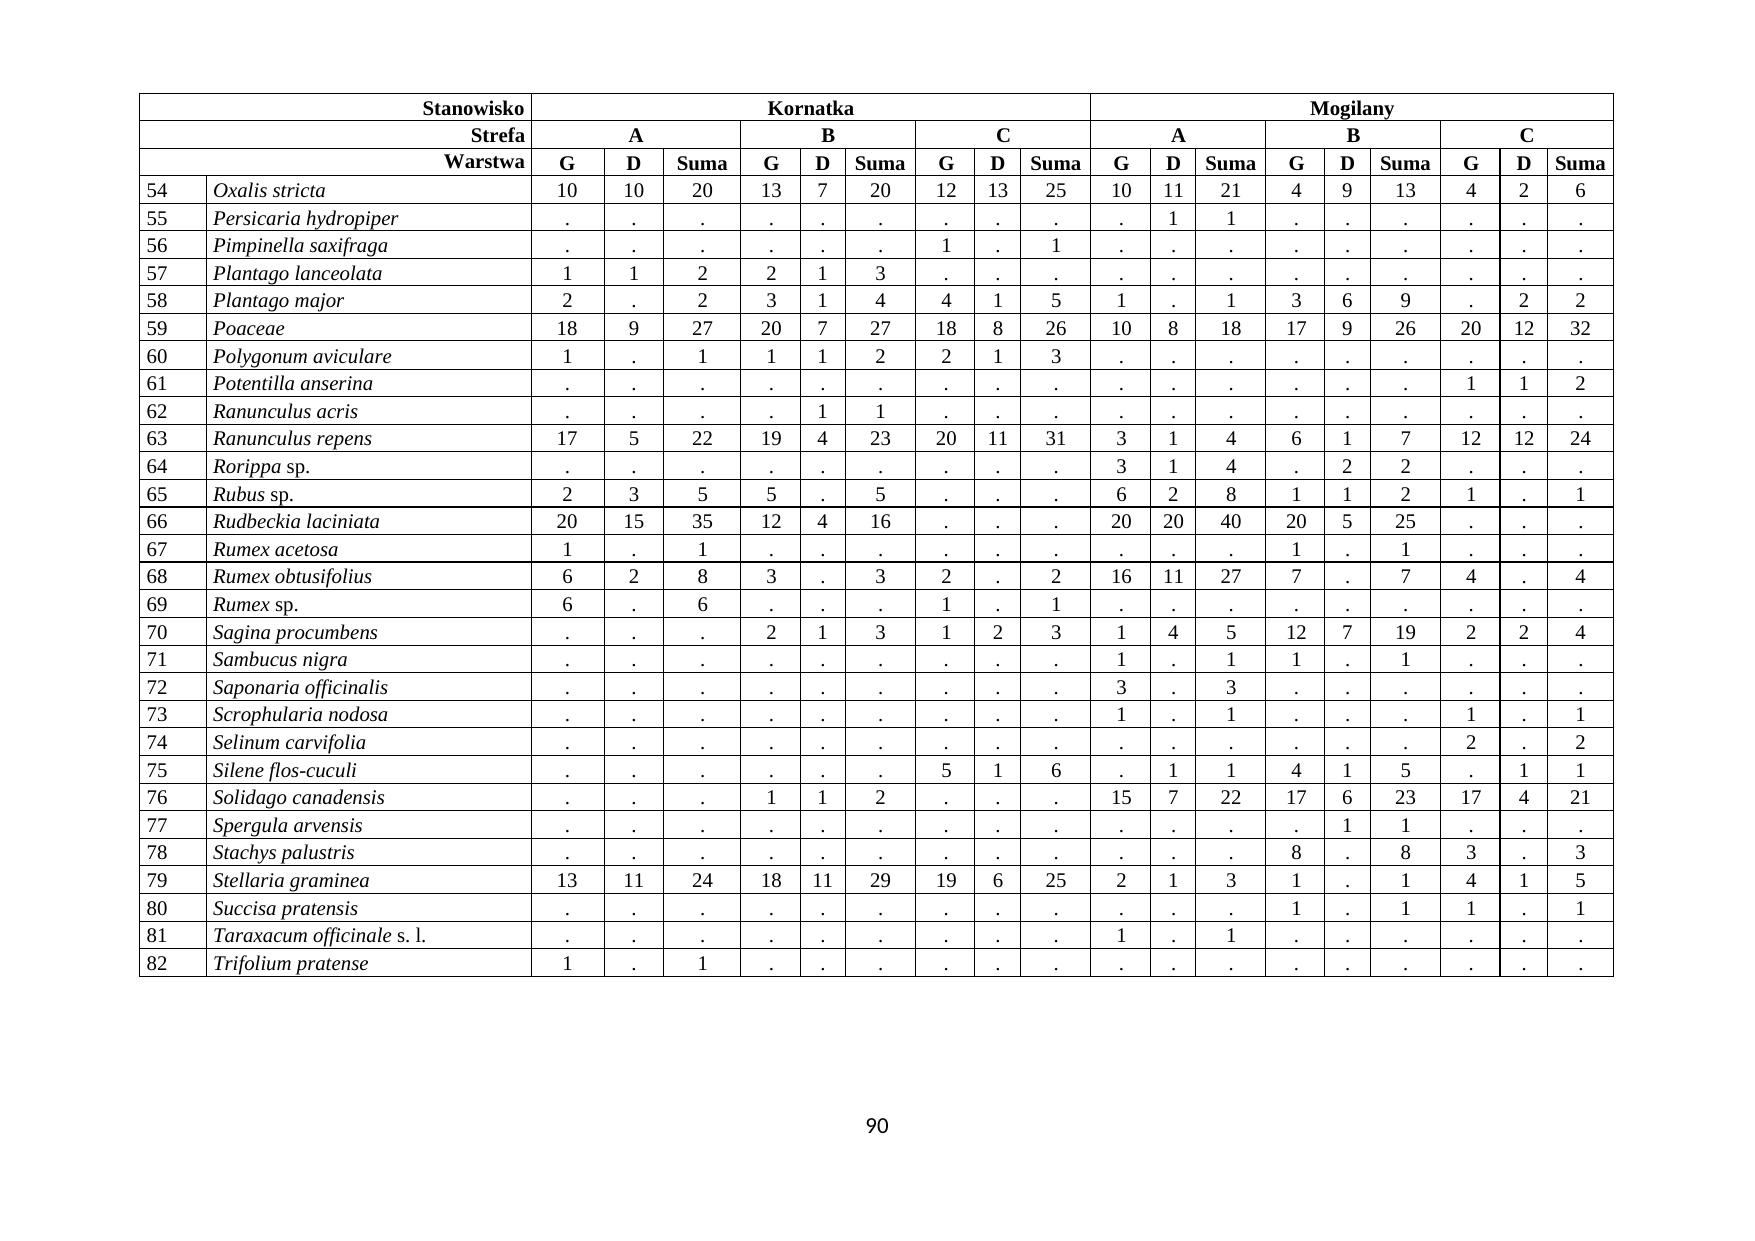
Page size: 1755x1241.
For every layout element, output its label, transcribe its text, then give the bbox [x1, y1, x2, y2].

table_cell . [801, 728, 845, 755]
table_cell . [975, 728, 1020, 755]
table_cell 2 [664, 286, 740, 313]
table_cell . [605, 949, 663, 976]
table_cell 8 [1196, 480, 1265, 506]
table_cell 9 [1325, 314, 1370, 340]
table_cell 69 [140, 590, 206, 617]
table_cell 20 [846, 176, 915, 202]
table_cell 8 [664, 563, 740, 589]
table_cell 29 [846, 866, 915, 893]
table_cell . [975, 673, 1020, 699]
table_cell . [1441, 673, 1499, 699]
table_cell 1 [916, 618, 974, 644]
table_cell 20 [532, 508, 604, 534]
table_cell . [741, 673, 800, 699]
table_cell . [664, 370, 740, 396]
table_cell . [1325, 701, 1370, 727]
table_cell 1 [916, 231, 974, 258]
table_cell 5 [741, 480, 800, 506]
table_cell . [801, 452, 845, 478]
table_cell . [1325, 259, 1370, 285]
table_cell 6 [1021, 756, 1090, 782]
table_cell . [1441, 756, 1499, 782]
table_cell 1 [741, 341, 800, 368]
table_cell 1 [1371, 866, 1440, 893]
table_cell 12 [916, 176, 974, 202]
table_cell . [1548, 590, 1613, 617]
table_cell 15 [1091, 784, 1150, 810]
table_cell 27 [1196, 563, 1265, 589]
table_cell 5 [916, 756, 974, 782]
table_cell 13 [741, 176, 800, 202]
table_cell . [741, 811, 800, 837]
table_cell . [801, 370, 845, 396]
table_cell 1 [1441, 370, 1499, 396]
table_cell 5 [1371, 756, 1440, 782]
table_cell . [801, 535, 845, 561]
table_cell 8 [1266, 839, 1324, 865]
table_cell 17 [1441, 784, 1499, 810]
table_cell . [1501, 563, 1547, 589]
table_cell . [664, 646, 740, 672]
table_cell . [664, 673, 740, 699]
table_cell . [1151, 231, 1195, 258]
table_cell 57 [140, 259, 206, 285]
table_cell 56 [140, 231, 206, 258]
table_cell 67 [140, 535, 206, 561]
table_cell 80 [140, 894, 206, 921]
table_cell 6 [664, 590, 740, 617]
table_cell . [1325, 535, 1370, 561]
table_cell . [532, 673, 604, 699]
table_cell 6 [1266, 425, 1324, 451]
table_cell 1 [1151, 425, 1195, 451]
table_cell 73 [140, 701, 206, 727]
table_cell 9 [605, 314, 663, 340]
table_cell . [1151, 646, 1195, 672]
table_cell . [1501, 341, 1547, 368]
table_cell . [1325, 894, 1370, 921]
table_cell . [916, 728, 974, 755]
table_cell 65 [140, 480, 206, 506]
table_cell 5 [664, 480, 740, 506]
table_cell . [801, 894, 845, 921]
table_cell . [1151, 397, 1195, 423]
table_cell . [741, 370, 800, 396]
table_cell . [1151, 728, 1195, 755]
table_cell . [741, 756, 800, 782]
table_cell . [1266, 341, 1324, 368]
table_cell 2 [532, 480, 604, 506]
table_cell 81 [140, 922, 206, 948]
table_cell . [1441, 452, 1499, 478]
table_cell 3 [1091, 673, 1150, 699]
table_cell 2 [1371, 480, 1440, 506]
table_cell . [664, 397, 740, 423]
table_cell 1 [1501, 866, 1547, 893]
table_cell 16 [846, 508, 915, 534]
table_cell 1 [1371, 811, 1440, 837]
table_cell 1 [664, 535, 740, 561]
table_cell . [1441, 286, 1499, 313]
table_cell . [1325, 231, 1370, 258]
table_cell 27 [664, 314, 740, 340]
table_cell 25 [1371, 508, 1440, 534]
table_cell . [975, 590, 1020, 617]
table_cell . [532, 646, 604, 672]
table_cell Sagina procumbens [207, 618, 531, 644]
table_cell . [1091, 811, 1150, 837]
table_cell . [532, 756, 604, 782]
table_cell Selinum carvifolia [207, 728, 531, 755]
table_cell 3 [605, 480, 663, 506]
table_cell 2 [1325, 452, 1370, 478]
table_cell . [1501, 452, 1547, 478]
table_cell . [1325, 949, 1370, 976]
table_cell . [916, 784, 974, 810]
table_cell 1 [532, 535, 604, 561]
table_cell 3 [1021, 341, 1090, 368]
table_cell 1 [1548, 894, 1613, 921]
table_cell 11 [801, 866, 845, 893]
table_cell . [1196, 894, 1265, 921]
table_cell 59 [140, 314, 206, 340]
table_cell . [916, 839, 974, 865]
table_cell 18 [1196, 314, 1265, 340]
table_cell . [1371, 341, 1440, 368]
table_cell 26 [1371, 314, 1440, 340]
table_cell Stachys palustris [207, 839, 531, 865]
table_cell 1 [975, 341, 1020, 368]
table_cell . [846, 231, 915, 258]
table_cell 19 [741, 425, 800, 451]
table_cell 21 [1196, 176, 1265, 202]
table_cell C [916, 121, 1090, 147]
table_cell 2 [741, 259, 800, 285]
table_cell 71 [140, 646, 206, 672]
table_cell 10 [532, 176, 604, 202]
table_cell . [605, 839, 663, 865]
table_cell . [916, 452, 974, 478]
table_cell 1 [741, 784, 800, 810]
table_cell Plantago major [207, 286, 531, 313]
table_cell 17 [1266, 314, 1324, 340]
table_cell . [741, 397, 800, 423]
table_cell 1 [1441, 480, 1499, 506]
table_cell . [1325, 728, 1370, 755]
table_cell . [605, 370, 663, 396]
table_cell 1 [1151, 204, 1195, 230]
table_cell 3 [1196, 866, 1265, 893]
table_cell . [1325, 646, 1370, 672]
table_cell 3 [741, 563, 800, 589]
table_cell . [741, 646, 800, 672]
table_cell . [1021, 259, 1090, 285]
table_cell Rumex obtusifolius [207, 563, 531, 589]
table_cell . [1266, 673, 1324, 699]
table_cell . [605, 341, 663, 368]
table_cell 5 [1196, 618, 1265, 644]
table_cell 7 [1151, 784, 1195, 810]
table_cell 10 [1091, 314, 1150, 340]
table_cell 64 [140, 452, 206, 478]
table_cell 1 [1091, 646, 1150, 672]
table_cell . [1501, 590, 1547, 617]
table_cell 2 [532, 286, 604, 313]
table_cell 1 [1548, 756, 1613, 782]
table_cell . [605, 728, 663, 755]
table_cell . [846, 204, 915, 230]
table_cell Trifolium pratense [207, 949, 531, 976]
table_cell . [1151, 370, 1195, 396]
table_cell 2 [1501, 176, 1547, 202]
table_cell . [916, 646, 974, 672]
table_cell . [1021, 452, 1090, 478]
table_cell . [975, 370, 1020, 396]
table_cell 5 [1325, 508, 1370, 534]
table_cell . [1266, 397, 1324, 423]
table_cell . [664, 811, 740, 837]
table_cell . [1548, 922, 1613, 948]
table_cell . [975, 922, 1020, 948]
table_cell 1 [664, 949, 740, 976]
table_cell 1 [801, 397, 845, 423]
table_cell 7 [801, 176, 845, 202]
table_cell . [664, 784, 740, 810]
table_cell 3 [1266, 286, 1324, 313]
table_cell 25 [1021, 176, 1090, 202]
table_cell 13 [975, 176, 1020, 202]
table_cell 9 [1371, 286, 1440, 313]
table_cell . [1021, 701, 1090, 727]
table_cell Spergula arvensis [207, 811, 531, 837]
table_cell 2 [975, 618, 1020, 644]
table_cell Rumex acetosa [207, 535, 531, 561]
table_cell 13 [532, 866, 604, 893]
table_cell 1 [1021, 590, 1090, 617]
table_cell 11 [975, 425, 1020, 451]
table_cell . [1441, 231, 1499, 258]
table_cell 2 [1151, 480, 1195, 506]
table_cell 3 [1196, 673, 1265, 699]
table_cell . [1371, 701, 1440, 727]
table_cell 2 [1441, 728, 1499, 755]
table_cell . [605, 618, 663, 644]
table_cell 1 [532, 341, 604, 368]
table_cell Taraxacum officinale s. l. [207, 922, 531, 948]
table_cell 3 [846, 618, 915, 644]
table_cell D [1325, 149, 1370, 175]
table_cell . [741, 894, 800, 921]
table_cell . [1266, 370, 1324, 396]
table_cell . [1441, 204, 1499, 230]
table_cell 8 [1151, 314, 1195, 340]
table_cell . [846, 839, 915, 865]
table_cell . [1501, 922, 1547, 948]
table_cell G [1091, 149, 1150, 175]
table_cell . [1021, 535, 1090, 561]
table_cell . [1441, 646, 1499, 672]
table_cell 1 [1266, 535, 1324, 561]
table_cell . [664, 231, 740, 258]
table_cell G [741, 149, 800, 175]
table_cell . [1196, 535, 1265, 561]
table_cell 1 [1196, 756, 1265, 782]
table_cell . [1325, 341, 1370, 368]
table_cell . [532, 922, 604, 948]
table_cell . [916, 204, 974, 230]
table_cell . [1266, 701, 1324, 727]
table_cell . [605, 646, 663, 672]
table_cell . [801, 646, 845, 672]
table_cell 4 [1196, 425, 1265, 451]
table_cell . [846, 701, 915, 727]
table_cell . [1021, 949, 1090, 976]
table_cell . [605, 231, 663, 258]
table_cell . [846, 370, 915, 396]
table_cell . [1021, 646, 1090, 672]
table_cell . [1501, 535, 1547, 561]
table_cell 20 [1091, 508, 1150, 534]
table_cell 1 [846, 397, 915, 423]
table_cell . [1151, 811, 1195, 837]
table_cell . [1196, 231, 1265, 258]
table_cell . [605, 701, 663, 727]
table_cell . [1196, 728, 1265, 755]
table_cell 4 [1441, 563, 1499, 589]
table_cell 82 [140, 949, 206, 976]
table_cell . [741, 452, 800, 478]
table_cell . [846, 452, 915, 478]
table_cell A [1091, 121, 1265, 147]
table_cell . [975, 480, 1020, 506]
table_cell 74 [140, 728, 206, 755]
table_cell . [1151, 341, 1195, 368]
table_cell 15 [605, 508, 663, 534]
table_cell 62 [140, 397, 206, 423]
table_cell . [801, 673, 845, 699]
table_cell 1 [1371, 535, 1440, 561]
table_cell Suma [1196, 149, 1265, 175]
table_cell 18 [532, 314, 604, 340]
table_cell . [801, 756, 845, 782]
table_cell 1 [1091, 286, 1150, 313]
table_cell 1 [1371, 646, 1440, 672]
table_cell . [846, 922, 915, 948]
table_cell . [1325, 922, 1370, 948]
table_cell A [532, 121, 740, 147]
table_cell 3 [741, 286, 800, 313]
table_cell . [801, 811, 845, 837]
table_cell Pimpinella saxifraga [207, 231, 531, 258]
table_cell . [1501, 728, 1547, 755]
table_cell 1 [1196, 922, 1265, 948]
table_cell . [916, 701, 974, 727]
table_cell . [664, 204, 740, 230]
table_cell . [605, 286, 663, 313]
table_cell D [1151, 149, 1195, 175]
table_cell . [1371, 231, 1440, 258]
table_cell . [1151, 590, 1195, 617]
table_cell Rorippa sp. [207, 452, 531, 478]
table_cell 1 [1151, 452, 1195, 478]
table_cell . [975, 811, 1020, 837]
table_cell 1 [532, 259, 604, 285]
table_cell . [1091, 535, 1150, 561]
table_cell . [1021, 839, 1090, 865]
table_cell 2 [1501, 286, 1547, 313]
table_cell Saponaria officinalis [207, 673, 531, 699]
table_cell 16 [1091, 563, 1150, 589]
table_cell . [1501, 204, 1547, 230]
table_cell . [664, 839, 740, 865]
table_cell . [1091, 370, 1150, 396]
table_cell . [1196, 839, 1265, 865]
table_cell . [1151, 894, 1195, 921]
table_cell . [801, 922, 845, 948]
table_cell 1 [1266, 646, 1324, 672]
table_cell Ranunculus repens [207, 425, 531, 451]
table_cell 1 [1441, 701, 1499, 727]
table_cell . [605, 590, 663, 617]
table_cell 2 [846, 341, 915, 368]
table_cell 4 [846, 286, 915, 313]
table_cell 12 [1266, 618, 1324, 644]
table_cell . [1371, 922, 1440, 948]
table_cell 23 [1371, 784, 1440, 810]
table_cell 10 [605, 176, 663, 202]
table_cell 24 [1548, 425, 1613, 451]
table_cell Stellaria graminea [207, 866, 531, 893]
table_cell 60 [140, 341, 206, 368]
table_cell . [1371, 949, 1440, 976]
table_cell . [1501, 480, 1547, 506]
table_cell . [741, 231, 800, 258]
table_cell . [1091, 341, 1150, 368]
table_cell . [1266, 204, 1324, 230]
table_cell 1 [1325, 756, 1370, 782]
table_cell 1 [1548, 480, 1613, 506]
table_cell . [1548, 452, 1613, 478]
table_cell . [1371, 370, 1440, 396]
table_cell Persicaria hydropiper [207, 204, 531, 230]
table_cell . [916, 480, 974, 506]
table_cell . [605, 784, 663, 810]
table_cell . [1196, 811, 1265, 837]
table_header Stanowisko [140, 94, 531, 120]
table_cell . [532, 231, 604, 258]
table_cell 12 [1501, 425, 1547, 451]
table_cell . [1501, 894, 1547, 921]
table_cell . [1548, 508, 1613, 534]
table_cell . [1325, 590, 1370, 617]
table_cell 7 [801, 314, 845, 340]
table_cell . [1501, 646, 1547, 672]
table_cell . [532, 370, 604, 396]
table_cell 12 [741, 508, 800, 534]
table_cell . [846, 673, 915, 699]
table_cell 19 [1371, 618, 1440, 644]
table_cell . [1266, 231, 1324, 258]
table_cell . [1371, 259, 1440, 285]
table_cell . [916, 508, 974, 534]
table_cell 3 [1021, 618, 1090, 644]
table_cell 1 [1196, 286, 1265, 313]
table_cell 17 [1266, 784, 1324, 810]
table_cell . [532, 811, 604, 837]
table_cell 22 [1196, 784, 1265, 810]
table_cell . [1441, 590, 1499, 617]
table_cell Suma [1021, 149, 1090, 175]
table_cell . [1501, 949, 1547, 976]
table_cell . [741, 535, 800, 561]
table_cell . [1325, 397, 1370, 423]
table_cell 2 [1548, 286, 1613, 313]
table_cell 3 [846, 563, 915, 589]
table_cell . [741, 728, 800, 755]
table_cell Ranunculus acris [207, 397, 531, 423]
table_cell . [1196, 341, 1265, 368]
table_cell . [916, 811, 974, 837]
table_cell . [1021, 922, 1090, 948]
table_cell 1 [1151, 866, 1195, 893]
table_cell . [1441, 508, 1499, 534]
table_cell . [1371, 590, 1440, 617]
table_cell . [916, 949, 974, 976]
table_cell D [605, 149, 663, 175]
table_cell 3 [1441, 839, 1499, 865]
table_cell . [975, 452, 1020, 478]
table_cell . [1151, 839, 1195, 865]
table_cell 1 [1266, 866, 1324, 893]
table_cell 4 [801, 425, 845, 451]
table_cell . [1151, 259, 1195, 285]
table_cell Rumex sp. [207, 590, 531, 617]
table_cell . [605, 535, 663, 561]
table_cell 7 [1371, 425, 1440, 451]
table_cell 18 [916, 314, 974, 340]
table_cell . [532, 701, 604, 727]
table_cell 75 [140, 756, 206, 782]
table_cell 1 [1325, 425, 1370, 451]
table_cell 1 [916, 590, 974, 617]
table_cell 2 [741, 618, 800, 644]
table_cell . [605, 397, 663, 423]
table_cell 21 [1548, 784, 1613, 810]
table_cell 54 [140, 176, 206, 202]
table_cell . [1266, 949, 1324, 976]
table_cell 6 [1325, 784, 1370, 810]
table_cell . [846, 728, 915, 755]
table_cell D [801, 149, 845, 175]
table_cell . [1196, 259, 1265, 285]
table_cell G [916, 149, 974, 175]
table_cell 25 [1021, 866, 1090, 893]
table_cell . [801, 204, 845, 230]
table_cell . [532, 204, 604, 230]
table_cell . [532, 452, 604, 478]
table_cell . [1501, 231, 1547, 258]
table_cell 78 [140, 839, 206, 865]
table_cell . [1501, 811, 1547, 837]
table_cell 1 [605, 259, 663, 285]
table_cell . [1371, 204, 1440, 230]
table_cell 2 [846, 784, 915, 810]
table_cell . [1548, 646, 1613, 672]
table_cell 4 [1266, 756, 1324, 782]
table_cell . [801, 701, 845, 727]
table_cell . [1091, 756, 1150, 782]
table_cell 20 [1151, 508, 1195, 534]
table_cell 79 [140, 866, 206, 893]
table_cell . [1501, 839, 1547, 865]
table_cell . [1501, 508, 1547, 534]
table_cell . [664, 894, 740, 921]
table_cell Succisa pratensis [207, 894, 531, 921]
table_cell . [1325, 204, 1370, 230]
table_cell . [605, 452, 663, 478]
table_cell . [1266, 590, 1324, 617]
table_cell 18 [741, 866, 800, 893]
table_cell 66 [140, 508, 206, 534]
table_cell 6 [975, 866, 1020, 893]
table_cell . [1021, 480, 1090, 506]
table_cell . [1091, 728, 1150, 755]
table_cell 27 [846, 314, 915, 340]
table_cell . [801, 590, 845, 617]
table_cell . [1371, 728, 1440, 755]
table_cell . [975, 231, 1020, 258]
table_cell Solidago canadensis [207, 784, 531, 810]
table_cell 1 [801, 784, 845, 810]
table_cell 3 [1548, 839, 1613, 865]
table_cell . [664, 728, 740, 755]
table_cell 11 [1151, 176, 1195, 202]
table_cell . [975, 563, 1020, 589]
table_cell . [1548, 204, 1613, 230]
table_cell 1 [1196, 701, 1265, 727]
table_cell 20 [741, 314, 800, 340]
table_cell . [1325, 673, 1370, 699]
table_cell . [1371, 673, 1440, 699]
table_cell . [1021, 673, 1090, 699]
table_cell . [741, 204, 800, 230]
table_cell . [1441, 811, 1499, 837]
table_cell 1 [975, 756, 1020, 782]
table_cell 5 [1548, 866, 1613, 893]
table_cell Rudbeckia laciniata [207, 508, 531, 534]
table_cell 55 [140, 204, 206, 230]
table_cell . [1441, 341, 1499, 368]
table_cell 2 [1371, 452, 1440, 478]
table_cell . [1441, 535, 1499, 561]
table_cell 8 [1371, 839, 1440, 865]
table_cell . [1501, 259, 1547, 285]
table_cell . [1091, 259, 1150, 285]
table_cell 7 [1266, 563, 1324, 589]
table_cell 4 [1501, 784, 1547, 810]
table_cell . [1021, 894, 1090, 921]
table_cell Potentilla anserina [207, 370, 531, 396]
table_cell 1 [975, 286, 1020, 313]
table_cell 6 [532, 563, 604, 589]
table_cell 1 [1371, 894, 1440, 921]
table_cell . [975, 508, 1020, 534]
table_cell . [916, 259, 974, 285]
table_cell . [605, 894, 663, 921]
table_cell 76 [140, 784, 206, 810]
table_cell . [1325, 370, 1370, 396]
table_cell . [1548, 259, 1613, 285]
table_cell B [741, 121, 915, 147]
table_cell . [916, 535, 974, 561]
table_cell . [1266, 452, 1324, 478]
table_cell . [975, 949, 1020, 976]
table_cell 10 [1091, 176, 1150, 202]
table_cell Suma [664, 149, 740, 175]
table_cell . [1325, 839, 1370, 865]
table_cell 2 [1548, 370, 1613, 396]
table_cell 5 [1021, 286, 1090, 313]
table_cell 1 [1441, 894, 1499, 921]
table_cell . [532, 839, 604, 865]
table_cell . [1091, 204, 1150, 230]
table_cell D [975, 149, 1020, 175]
table_cell 2 [1441, 618, 1499, 644]
table_cell 4 [916, 286, 974, 313]
table_cell Scrophularia nodosa [207, 701, 531, 727]
table_cell Suma [846, 149, 915, 175]
table_cell . [1151, 701, 1195, 727]
table_cell 70 [140, 618, 206, 644]
table_cell . [916, 370, 974, 396]
table_cell 72 [140, 673, 206, 699]
table_cell C [1441, 121, 1613, 147]
table_cell 40 [1196, 508, 1265, 534]
table_cell 6 [532, 590, 604, 617]
table_cell . [1021, 204, 1090, 230]
table_cell . [1021, 728, 1090, 755]
table_cell 20 [664, 176, 740, 202]
table_cell 6 [1091, 480, 1150, 506]
table_cell 1 [801, 341, 845, 368]
table_cell . [975, 397, 1020, 423]
table_cell . [741, 922, 800, 948]
table_cell . [741, 949, 800, 976]
table_cell 2 [1501, 618, 1547, 644]
table_cell Strefa [140, 121, 531, 147]
table_cell . [916, 397, 974, 423]
table_cell . [1441, 259, 1499, 285]
table_cell . [1091, 839, 1150, 865]
table_cell G [1266, 149, 1324, 175]
table_cell . [1266, 811, 1324, 837]
table_cell 24 [664, 866, 740, 893]
table_cell . [975, 204, 1020, 230]
table_cell 4 [1441, 176, 1499, 202]
table_cell 12 [1441, 425, 1499, 451]
table_cell 3 [846, 259, 915, 285]
table_cell Polygonum aviculare [207, 341, 531, 368]
table_cell 58 [140, 286, 206, 313]
table_cell . [1021, 397, 1090, 423]
table_cell . [1266, 259, 1324, 285]
table_cell 4 [1266, 176, 1324, 202]
table_cell . [916, 673, 974, 699]
table_cell . [1151, 286, 1195, 313]
table_cell . [1266, 922, 1324, 948]
table_cell 12 [1501, 314, 1547, 340]
table_cell 1 [1151, 756, 1195, 782]
table_cell 5 [846, 480, 915, 506]
table_cell D [1501, 149, 1547, 175]
table_cell 1 [1266, 480, 1324, 506]
table_cell 22 [664, 425, 740, 451]
table_cell 20 [916, 425, 974, 451]
table_cell 11 [1151, 563, 1195, 589]
table_cell 1 [1266, 894, 1324, 921]
table_cell . [846, 646, 915, 672]
table_header Mogilany [1091, 94, 1613, 120]
table_cell 35 [664, 508, 740, 534]
table_cell . [1501, 673, 1547, 699]
table_cell 4 [801, 508, 845, 534]
table_cell . [975, 839, 1020, 865]
table_cell . [1548, 231, 1613, 258]
table_cell . [1548, 949, 1613, 976]
table_cell 20 [1266, 508, 1324, 534]
table_cell . [605, 204, 663, 230]
table_cell Warstwa [140, 149, 531, 175]
table_cell . [741, 839, 800, 865]
table_cell 61 [140, 370, 206, 396]
table_cell . [846, 590, 915, 617]
table_cell . [1501, 701, 1547, 727]
table_cell . [975, 894, 1020, 921]
table_cell . [1151, 949, 1195, 976]
table_cell 8 [975, 314, 1020, 340]
table_cell . [975, 535, 1020, 561]
table_cell G [532, 149, 604, 175]
table_cell . [975, 259, 1020, 285]
table_cell . [664, 922, 740, 948]
table_cell . [1196, 590, 1265, 617]
table_cell . [846, 894, 915, 921]
table_cell B [1266, 121, 1440, 147]
table_cell 1 [1501, 370, 1547, 396]
table_cell . [1091, 397, 1150, 423]
table_cell 17 [532, 425, 604, 451]
table_cell 1 [532, 949, 604, 976]
table_cell . [846, 535, 915, 561]
table_cell Poaceae [207, 314, 531, 340]
table_cell . [1091, 894, 1150, 921]
table_cell 1 [801, 259, 845, 285]
table_cell . [1091, 231, 1150, 258]
table_cell 7 [1325, 618, 1370, 644]
table_cell 2 [1091, 866, 1150, 893]
table_cell 1 [801, 618, 845, 644]
table_cell 68 [140, 563, 206, 589]
table_cell 2 [664, 259, 740, 285]
table_cell 3 [1091, 452, 1150, 478]
table_cell . [916, 922, 974, 948]
table_cell Suma [1548, 149, 1613, 175]
table_cell 3 [1091, 425, 1150, 451]
table_cell 7 [1371, 563, 1440, 589]
table_cell . [532, 397, 604, 423]
table_cell . [1325, 866, 1370, 893]
table_cell 1 [664, 341, 740, 368]
table_cell 31 [1021, 425, 1090, 451]
table_cell Sambucus nigra [207, 646, 531, 672]
table_cell 32 [1548, 314, 1613, 340]
table_cell . [1021, 508, 1090, 534]
table_cell 1 [1091, 618, 1150, 644]
table_cell 2 [916, 563, 974, 589]
table_cell 19 [916, 866, 974, 893]
table_cell . [1196, 370, 1265, 396]
table_cell 4 [1196, 452, 1265, 478]
table_cell . [975, 784, 1020, 810]
table_cell . [532, 728, 604, 755]
table_cell . [532, 618, 604, 644]
table_cell 1 [1196, 204, 1265, 230]
table_cell . [1196, 397, 1265, 423]
table_cell . [1501, 397, 1547, 423]
table_cell 4 [1548, 563, 1613, 589]
table_cell . [664, 701, 740, 727]
table_cell . [1151, 535, 1195, 561]
table_cell . [1266, 728, 1324, 755]
table_cell . [801, 231, 845, 258]
table_cell . [1021, 370, 1090, 396]
table_cell 4 [1548, 618, 1613, 644]
table_cell 1 [1196, 646, 1265, 672]
table_cell . [1548, 397, 1613, 423]
table_cell 1 [1021, 231, 1090, 258]
table_cell . [605, 673, 663, 699]
table_cell 63 [140, 425, 206, 451]
table_cell . [1151, 673, 1195, 699]
table_cell . [801, 480, 845, 506]
table_cell . [1021, 811, 1090, 837]
table_cell . [1196, 949, 1265, 976]
table_cell 2 [1548, 728, 1613, 755]
table_cell 4 [1441, 866, 1499, 893]
table_cell . [741, 701, 800, 727]
table_cell 1 [1501, 756, 1547, 782]
table_cell . [664, 618, 740, 644]
table_cell Rubus sp. [207, 480, 531, 506]
table_cell 23 [846, 425, 915, 451]
table_cell . [846, 756, 915, 782]
table_cell . [605, 922, 663, 948]
table_cell 20 [1441, 314, 1499, 340]
table_cell . [1325, 563, 1370, 589]
table_cell . [605, 756, 663, 782]
table_cell . [1441, 397, 1499, 423]
table_cell . [532, 894, 604, 921]
table_cell . [975, 701, 1020, 727]
table_cell . [1548, 535, 1613, 561]
table_cell Suma [1371, 149, 1440, 175]
table_cell 4 [1151, 618, 1195, 644]
table_cell . [664, 452, 740, 478]
table_cell . [801, 949, 845, 976]
table_cell 2 [916, 341, 974, 368]
table_cell . [532, 784, 604, 810]
table_cell 5 [605, 425, 663, 451]
table_cell . [846, 811, 915, 837]
table_cell 2 [1021, 563, 1090, 589]
table_cell 11 [605, 866, 663, 893]
table_cell . [1021, 784, 1090, 810]
table_cell . [1548, 811, 1613, 837]
table_cell 1 [1325, 480, 1370, 506]
table_cell 6 [1325, 286, 1370, 313]
table_cell 9 [1325, 176, 1370, 202]
table_cell . [1091, 949, 1150, 976]
table_cell 1 [1091, 701, 1150, 727]
table_cell . [1548, 341, 1613, 368]
table_cell 6 [1548, 176, 1613, 202]
table_cell Oxalis stricta [207, 176, 531, 202]
table_cell . [801, 563, 845, 589]
table_cell . [846, 949, 915, 976]
table_cell G [1441, 149, 1499, 175]
table_cell . [801, 839, 845, 865]
table_cell . [975, 646, 1020, 672]
table_cell 1 [1325, 811, 1370, 837]
table_cell . [664, 756, 740, 782]
table_cell . [1151, 922, 1195, 948]
table_cell . [1371, 397, 1440, 423]
table_cell . [916, 894, 974, 921]
table_cell . [741, 590, 800, 617]
table_cell . [605, 811, 663, 837]
table_cell 1 [1548, 701, 1613, 727]
table_cell 1 [801, 286, 845, 313]
table_cell 26 [1021, 314, 1090, 340]
table_cell 13 [1371, 176, 1440, 202]
table_cell . [1091, 590, 1150, 617]
table_cell . [1441, 922, 1499, 948]
table_cell Silene flos-cuculi [207, 756, 531, 782]
table_cell Plantago lanceolata [207, 259, 531, 285]
table_cell 77 [140, 811, 206, 837]
table_cell 2 [605, 563, 663, 589]
table_cell . [1441, 949, 1499, 976]
table_header Kornatka [532, 94, 1090, 120]
table_cell . [1548, 673, 1613, 699]
table_cell 1 [1091, 922, 1150, 948]
